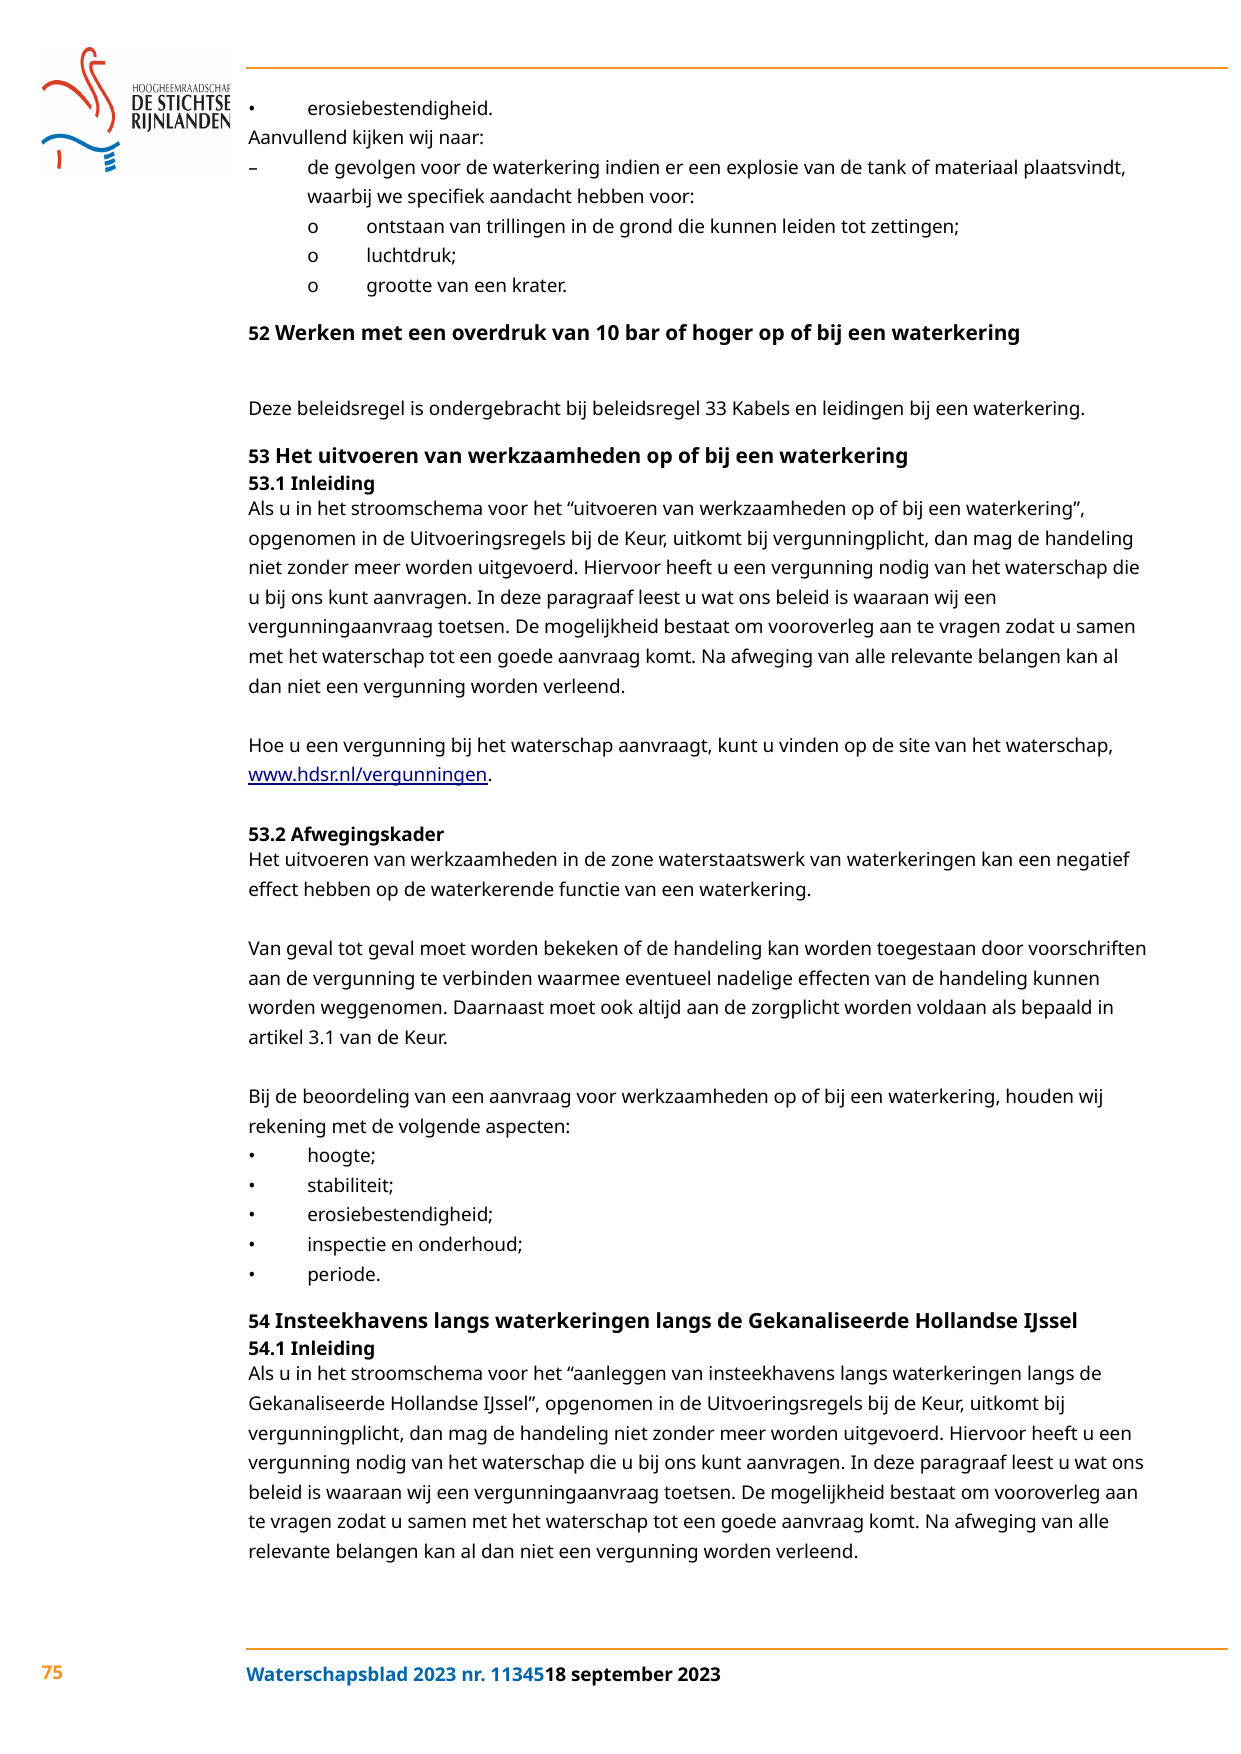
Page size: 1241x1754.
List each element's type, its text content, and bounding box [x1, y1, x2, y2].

list stabiliteit; [248, 1172, 1152, 1198]
list grootte van een krater. [307, 272, 1152, 298]
text 52 Werken met een overdruk van 10 bar of hoger op of bij een waterkering [248, 318, 1152, 346]
text Als u in het stroomschema voor het “aanleggen van insteekhavens langs waterkeringen langs de Gekanaliseerde Hollandse IJssel”, opgenomen in de Uitvoeringsregels bij de Keur, uitkomt bij vergunningplicht, dan mag de handeling niet zonder meer worden uitgevoerd. Hiervoor heeft u een vergunning nodig van het waterschap die u bij ons kunt aanvragen. In deze paragraaf leest u wat ons beleid is waaraan wij een vergunningaanvraag toetsen. De mogelijkheid bestaat om vooroverleg aan te vragen zodat u samen met het waterschap tot een goede aanvraag komt. Na afweging van alle relevante belangen kan al dan niet een vergunning worden verleend. [248, 1361, 1152, 1564]
text 53.2 Afwegingskader [248, 821, 1152, 847]
list ontstaan van trillingen in de grond die kunnen leiden tot zettingen; [307, 213, 1152, 239]
text Als u in het stroomschema voor het “uitvoeren van werkzaamheden op of bij een waterkering”, opgenomen in de Uitvoeringsregels bij de Keur, uitkomt bij vergunningplicht, dan mag de handeling niet zonder meer worden uitgevoerd. Hiervoor heeft u een vergunning nodig van het waterschap die u bij ons kunt aanvragen. In deze paragraaf leest u wat ons beleid is waaraan wij een vergunningaanvraag toetsen. De mogelijkheid bestaat om vooroverleg aan te vragen zodat u samen met het waterschap tot een goede aanvraag komt. Na afweging van alle relevante belangen kan al dan niet een vergunning worden verleend. [248, 495, 1152, 699]
list erosiebestendigheid; [248, 1202, 1152, 1227]
text Van geval tot geval moet worden bekeken of de handeling kan worden toegestaan door voorschriften aan de vergunning te verbinden waarmee eventueel nadelige effecten van de handeling kunnen worden weggenomen. Daarnaast moet ook altijd aan de zorgplicht worden voldaan als bepaald in artikel 3.1 van de Keur. [248, 935, 1152, 1050]
list hoogte; [248, 1142, 1152, 1168]
picture [41, 47, 231, 172]
text Hoe u een vergunning bij het waterschap aanvraagt, kunt u vinden op de site van het waterschap, www.hdsr.nl/vergunningen. [248, 732, 1152, 787]
text Deze beleidsregel is ondergebracht bij beleidsregel 33 Kabels en leidingen bij een waterkering. [248, 396, 1152, 421]
list erosiebestendigheid. [248, 95, 1152, 121]
text Bij de beoordeling van een aanvraag voor werkzaamheden op of bij een waterkering, houden wij rekening met de volgende aspecten: [248, 1083, 1152, 1138]
list periode. [248, 1261, 1152, 1286]
text 54.1 Inleiding [248, 1335, 1152, 1361]
list de gevolgen voor de waterkering indien er een explosie van de tank of materiaal plaatsvindt, waarbij we specifiek aandacht hebben voor: [248, 154, 1152, 209]
text 53 Het uitvoeren van werkzaamheden op of bij een waterkering [248, 441, 1152, 470]
text Het uitvoeren van werkzaamheden in de zone waterstaatswerk van waterkeringen kan een negatief effect hebben op de waterkerende functie van een waterkering. [248, 847, 1152, 902]
list inspectie en onderhoud; [248, 1231, 1152, 1257]
text Aanvullend kijken wij naar: [248, 124, 1152, 150]
list luchtdruk; [307, 243, 1152, 268]
text 54 Insteekhavens langs waterkeringen langs de Gekanaliseerde Hollandse IJssel [248, 1306, 1152, 1335]
text 53.1 Inleiding [248, 470, 1152, 495]
